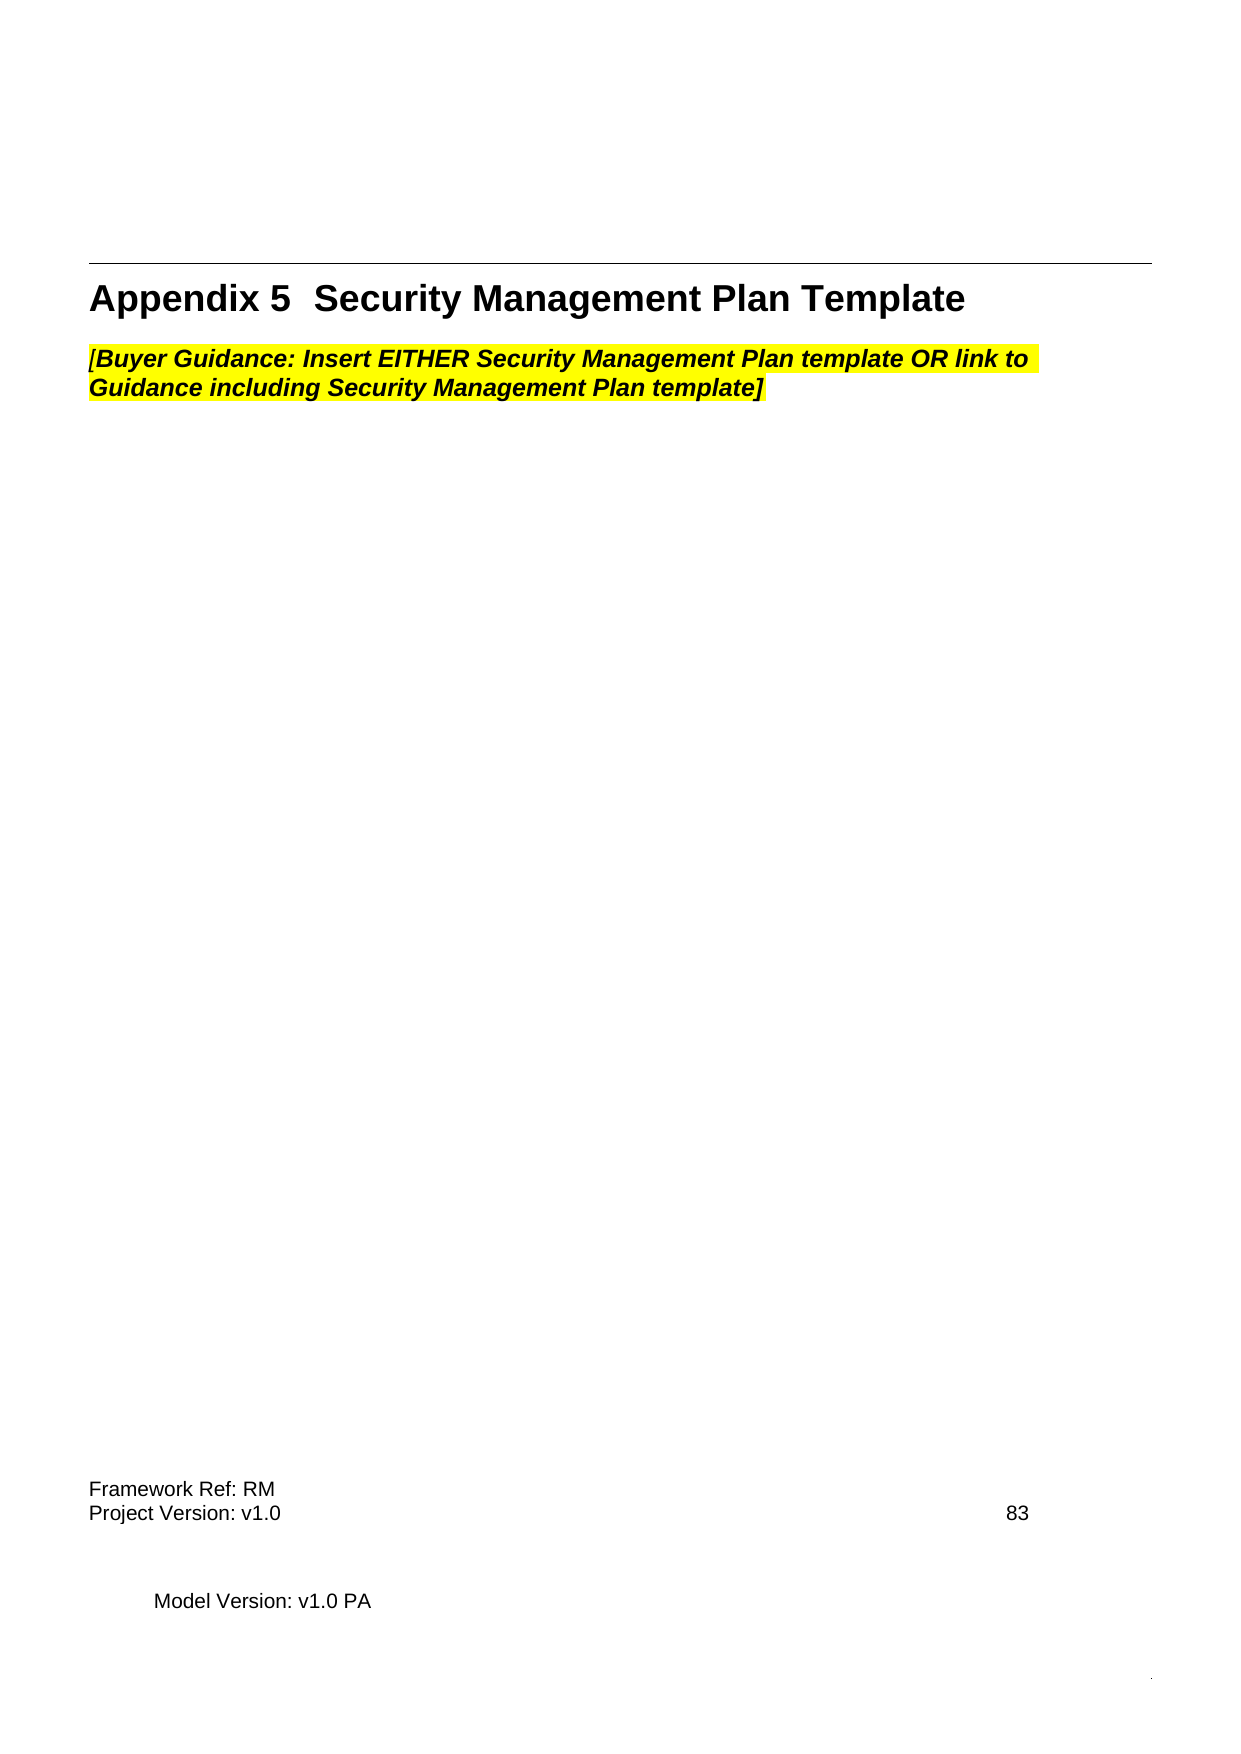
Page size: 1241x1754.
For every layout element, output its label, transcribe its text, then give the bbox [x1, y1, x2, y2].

text [Buyer Guidance: Insert EITHER Security Management Plan template OR link to Guidance including Security Management Plan template] [89, 344, 1152, 401]
list Security Management Plan Template [89, 276, 1152, 319]
